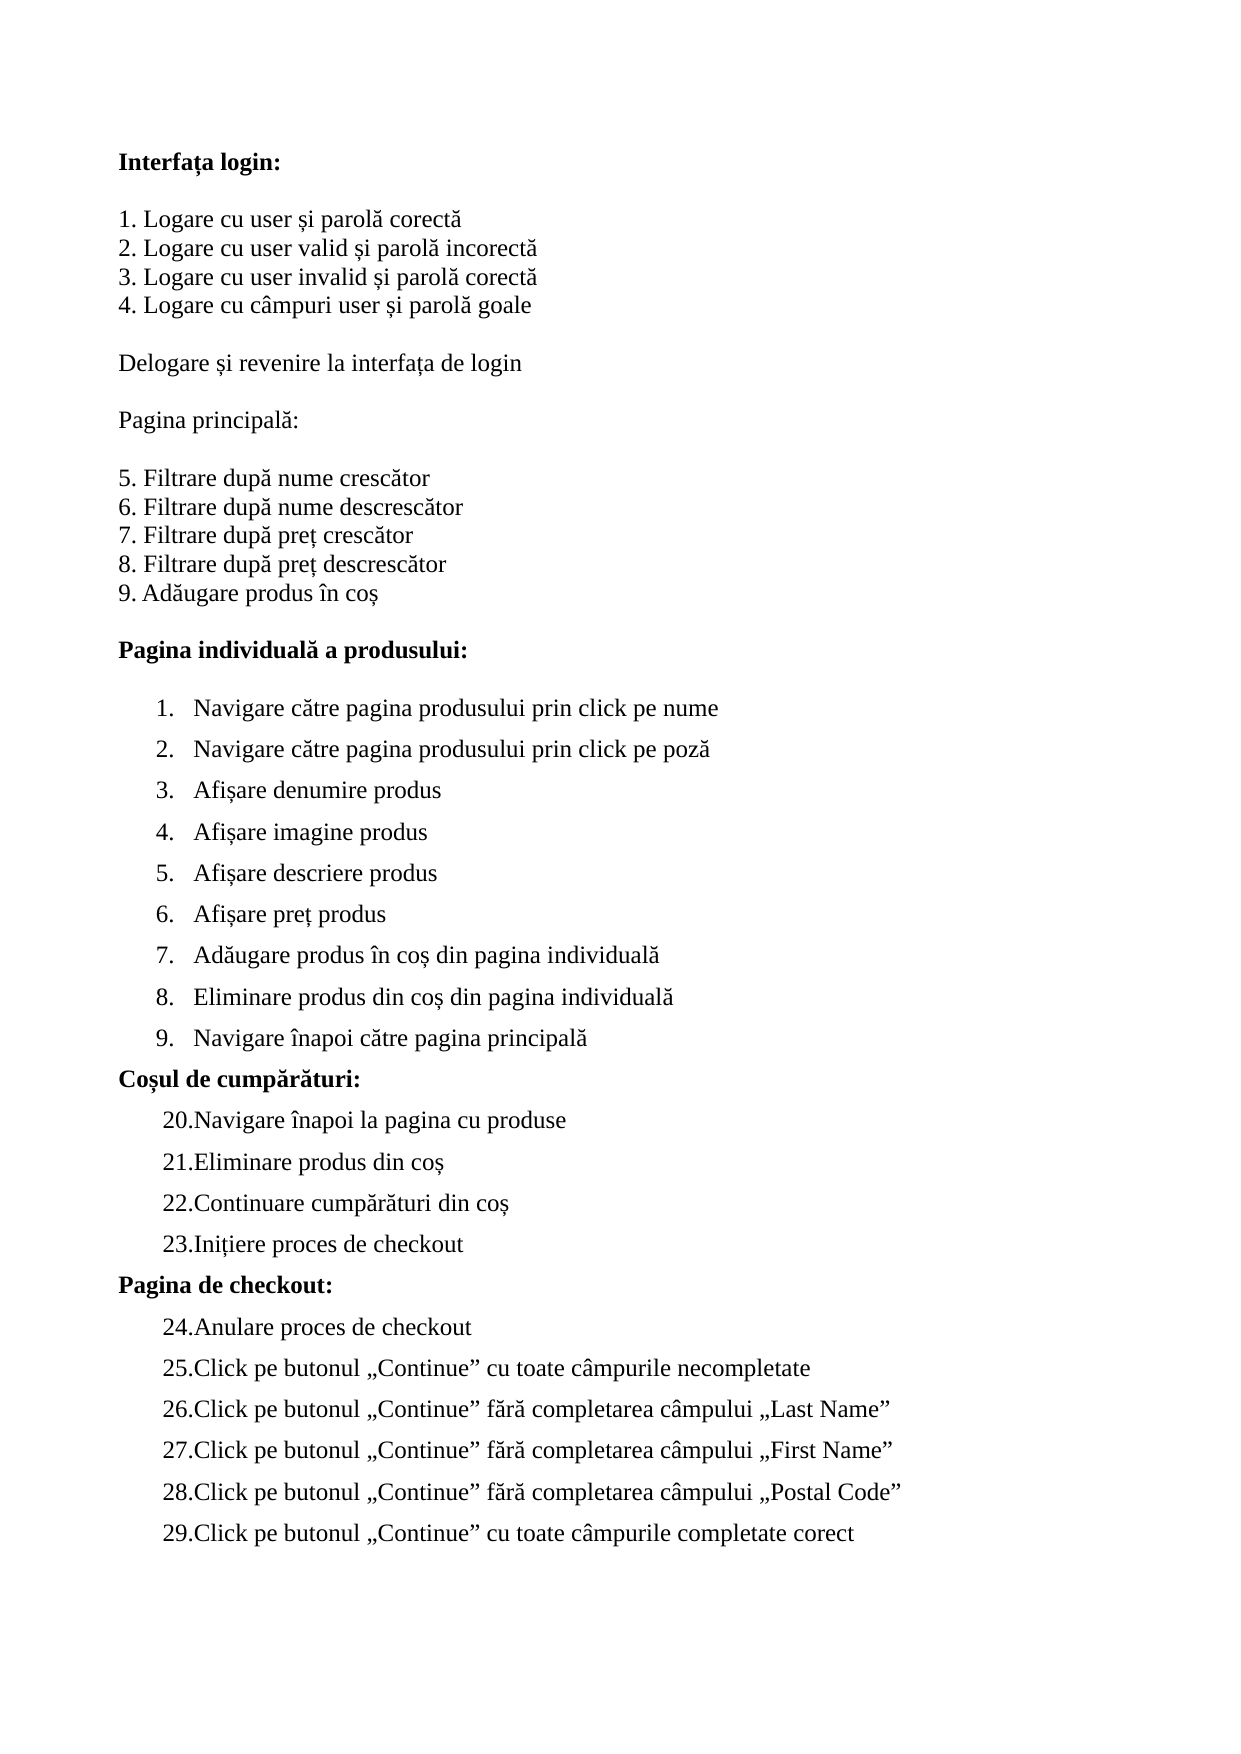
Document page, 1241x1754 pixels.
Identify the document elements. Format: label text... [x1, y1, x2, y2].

list Inițiere proces de checkout [162, 1229, 1122, 1258]
list Afișare denumire produs [156, 776, 1122, 804]
list Navigare înapoi la pagina cu produse [162, 1106, 1122, 1134]
list Click pe butonul „Continue” fără completarea câmpului „Postal Code” [162, 1477, 1122, 1506]
list Click pe butonul „Continue” cu toate câmpurile completate corect [162, 1518, 1122, 1547]
list Afișare descriere produs [156, 858, 1122, 887]
list Eliminare produs din coș [162, 1147, 1122, 1176]
list Navigare către pagina produsului prin click pe poză [156, 734, 1122, 763]
list Afișare imagine produs [156, 817, 1122, 846]
text 1. Logare cu user și parolă corectă [118, 204, 1122, 233]
list Eliminare produs din coș din pagina individuală [156, 982, 1122, 1011]
text Interfața login: [118, 147, 1122, 176]
text 2. Logare cu user valid și parolă incorectă [118, 233, 1122, 262]
list Navigare către pagina produsului prin click pe nume [156, 693, 1122, 722]
text Pagina principală: [118, 406, 1122, 434]
list Click pe butonul „Continue” fără completarea câmpului „First Name” [162, 1436, 1122, 1464]
text 8. Filtrare după preț descrescător [118, 549, 1122, 578]
text Coșul de cumpărături: [118, 1064, 1122, 1093]
text Delogare și revenire la interfața de login [118, 348, 1122, 377]
text Pagina individuală a produsului: [118, 636, 1122, 664]
text 9. Adăugare produs în coș [118, 578, 1122, 607]
text 6. Filtrare după nume descrescător [118, 492, 1122, 521]
text Pagina de checkout: [118, 1271, 1122, 1299]
list Click pe butonul „Continue” fără completarea câmpului „Last Name” [162, 1394, 1122, 1423]
list Anulare proces de checkout [162, 1312, 1122, 1341]
list Afișare preț produs [156, 899, 1122, 928]
text 3. Logare cu user invalid și parolă corectă [118, 262, 1122, 291]
list Continuare cumpărături din coș [162, 1188, 1122, 1217]
list Navigare înapoi către pagina principală [156, 1023, 1122, 1052]
text 7. Filtrare după preț crescător [118, 521, 1122, 549]
list Adăugare produs în coș din pagina individuală [156, 941, 1122, 969]
text 4. Logare cu câmpuri user și parolă goale [118, 291, 1122, 319]
text 5. Filtrare după nume crescător [118, 463, 1122, 492]
list Click pe butonul „Continue” cu toate câmpurile necompletate [162, 1353, 1122, 1382]
